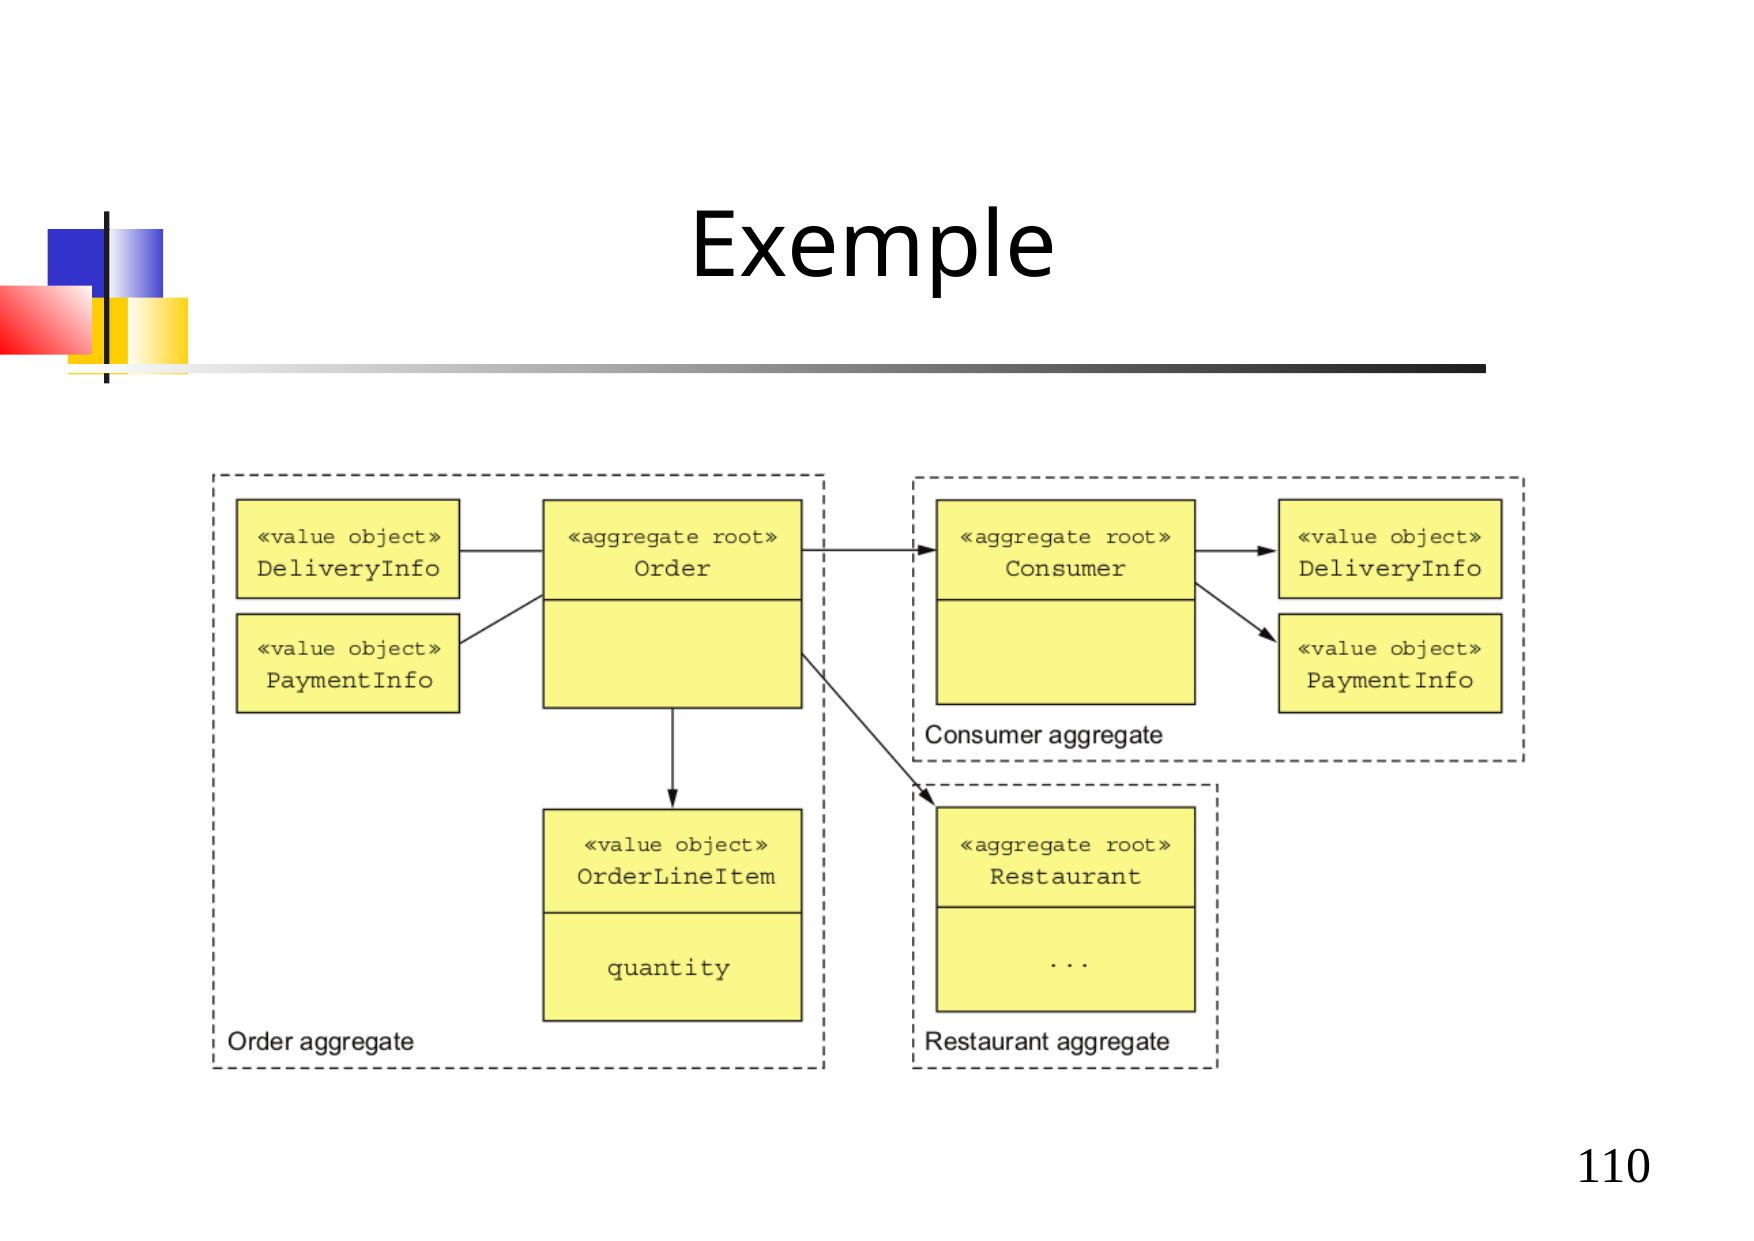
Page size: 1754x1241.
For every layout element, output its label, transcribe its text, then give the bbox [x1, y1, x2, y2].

title Exemple [179, 139, 1567, 351]
picture [188, 460, 1577, 1091]
